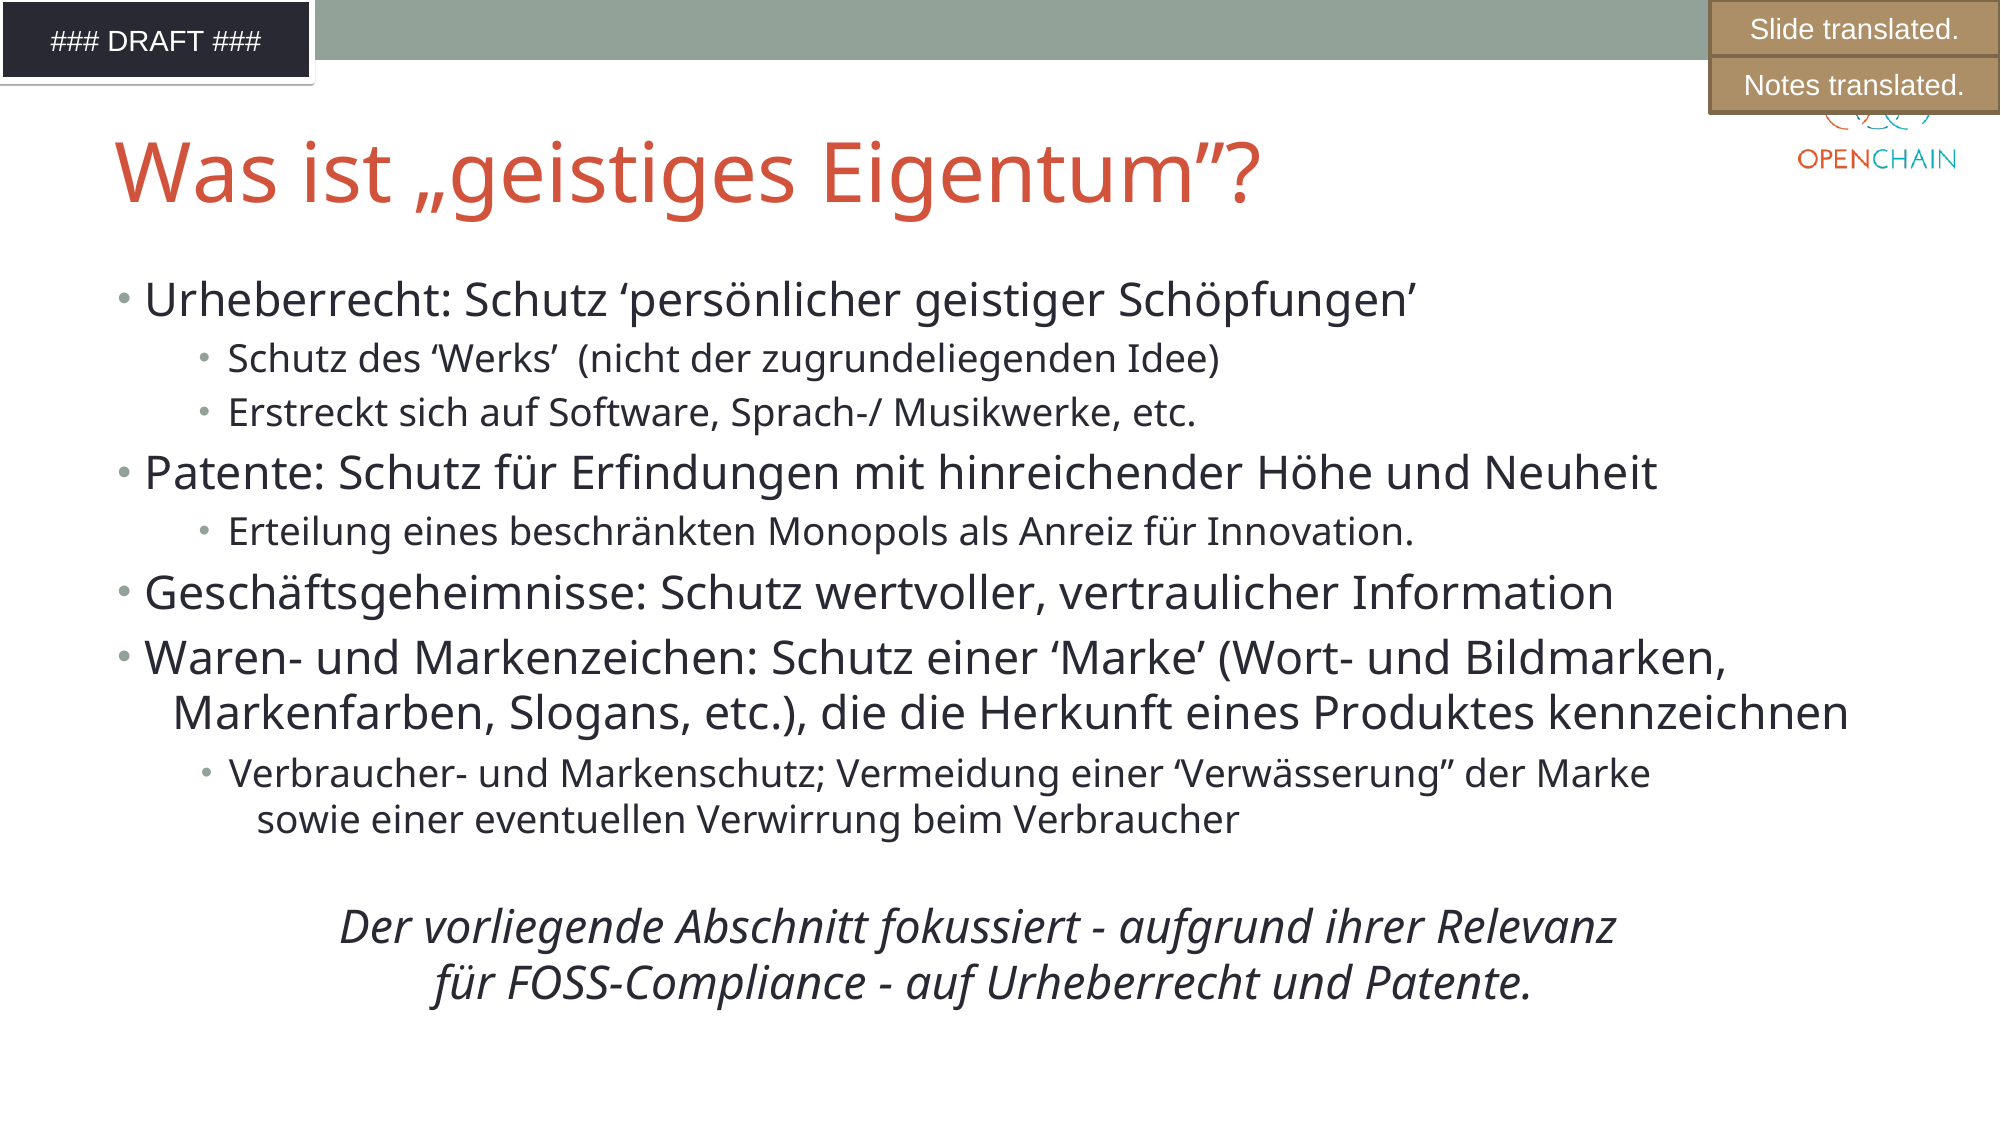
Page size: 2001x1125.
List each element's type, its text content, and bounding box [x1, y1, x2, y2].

title Was ist „geistiges Eigentum”? [99, 87, 1900, 251]
text_box Slide translated. [1710, 0, 2000, 56]
text_box Notes translated. [1710, 56, 2000, 113]
list Urheberrecht: Schutz ‘persönlicher geistiger Schöpfungen’ Schutz des ‘Werks’ (nicht der zugrundeliegenden Idee) Erstreckt sich auf Software, Sprach-/ Musikwerke, etc. Patente: Schutz für Erfindungen mit hinreichender Höhe und Neuheit Erteilung eines beschränkten Monopols als Anreiz für Innovation. Geschäftsgeheimnisse: Schutz wertvoller, vertraulicher Information Waren- und Markenzeichen: Schutz einer ‘Marke’ (Wort- und Bildmarken, Markenfarben, Slogans, etc.), die die Herkunft eines Produktes kennzeichnen Verbraucher- und Markenschutz; Vermeidung einer ‘Verwässerung” der Marke sowie einer eventuellen Verwirrung beim Verbraucher Der vorliegende Abschnitt fokussiert - aufgrund ihrer Relevanz für FOSS-Compliance - auf Urheberrecht und Patente. [102, 262, 1898, 1075]
